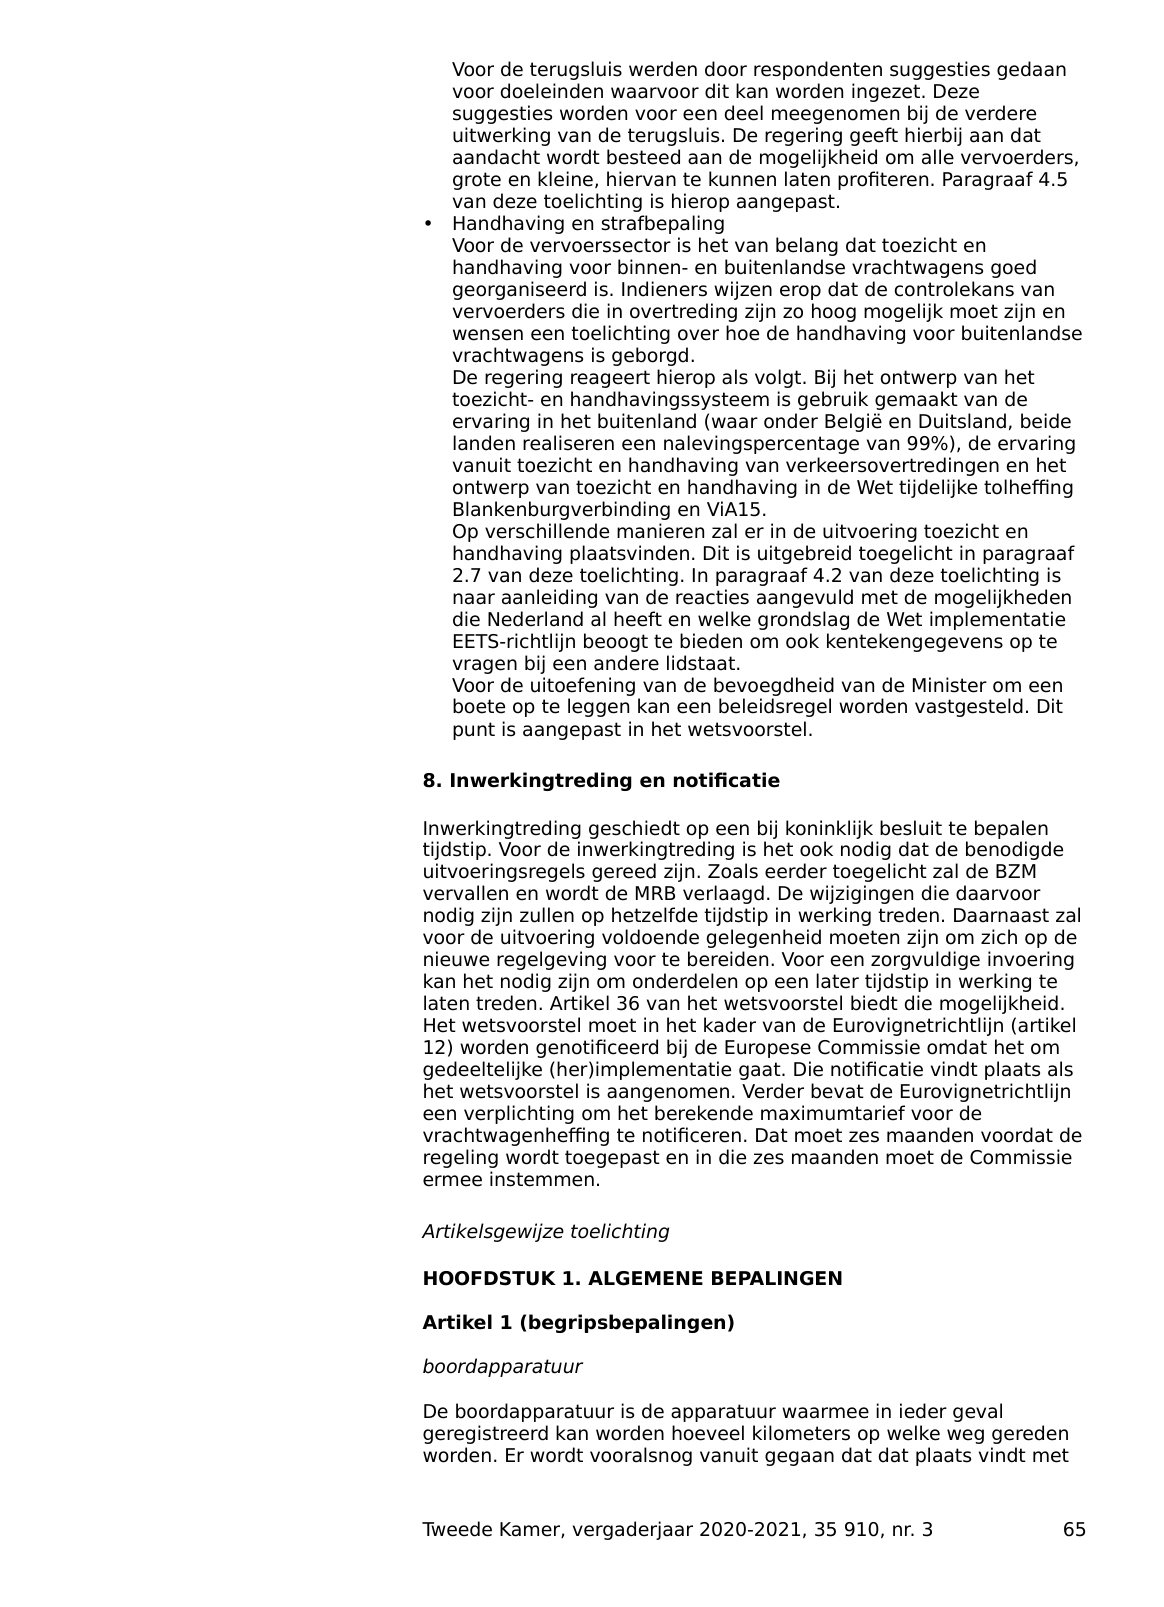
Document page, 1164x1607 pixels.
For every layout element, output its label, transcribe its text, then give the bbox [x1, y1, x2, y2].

text Voor de terugsluis werden door respondenten suggesties gedaan voor doeleinden waarvoor dit kan worden ingezet. Deze suggesties worden voor een deel meegenomen bij de verdere uitwerking van de terugsluis. De regering geeft hierbij aan dat aandacht wordt besteed aan de mogelijkheid om alle vervoerders, grote en kleine, hiervan te kunnen laten profiteren. Paragraaf 4.5 van deze toelichting is hierop aangepast. [452, 59, 1087, 213]
text Voor de vervoerssector is het van belang dat toezicht en handhaving voor binnen- en buitenlandse vrachtwagens goed georganiseerd is. Indieners wijzen erop dat de controlekans van vervoerders die in overtreding zijn zo hoog mogelijk moet zijn en wensen een toelichting over hoe de handhaving voor buitenlandse vrachtwagens is geborgd. [452, 235, 1087, 367]
subtitle boordapparatuur [422, 1356, 1087, 1378]
subtitle Artikel 1 (begripsbepalingen) [422, 1312, 1087, 1334]
text Op verschillende manieren zal er in de uitvoering toezicht en handhaving plaatsvinden. Dit is uitgebreid toegelicht in paragraaf 2.7 van deze toelichting. In paragraaf 4.2 van deze toelichting is naar aanleiding van de reacties aangevuld met de mogelijkheden die Nederland al heeft en welke grondslag de Wet implementatie EETS-richtlijn beoogt te bieden om ook kentekengegevens op te vragen bij een andere lidstaat. [452, 521, 1087, 674]
text • Handhaving en strafbepaling [422, 213, 1087, 235]
text De boordapparatuur is de apparatuur waarmee in ieder geval geregistreerd kan worden hoeveel kilometers op welke weg gereden worden. Er wordt vooralsnog vanuit gegaan dat dat plaats vindt met [422, 1401, 1087, 1466]
subtitle Artikelsgewijze toelichting [422, 1221, 1087, 1243]
subtitle 8. Inwerkingtreding en notificatie [422, 770, 1087, 792]
text Het wetsvoorstel moet in het kader van de Eurovignetrichtlijn (artikel 12) worden genotificeerd bij de Europese Commissie omdat het om gedeeltelijke (her)implementatie gaat. Die notificatie vindt plaats als het wetsvoorstel is aangenomen. Verder bevat de Eurovignetrichtlijn een verplichting om het berekende maximumtarief voor de vrachtwagenheffing te notificeren. Dat moet zes maanden voordat de regeling wordt toegepast en in die zes maanden moet de Commissie ermee instemmen. [422, 1015, 1087, 1191]
text De regering reageert hierop als volgt. Bij het ontwerp van het toezicht- en handhavingssysteem is gebruik gemaakt van de ervaring in het buitenland (waar onder België en Duitsland, beide landen realiseren een nalevingspercentage van 99%), de ervaring vanuit toezicht en handhaving van verkeersovertredingen en het ontwerp van toezicht en handhaving in de Wet tijdelijke tolheffing Blankenburgverbinding en ViA15. [452, 367, 1087, 521]
text Voor de uitoefening van de bevoegdheid van de Minister om een boete op te leggen kan een beleidsregel worden vastgesteld. Dit punt is aangepast in het wetsvoorstel. [452, 674, 1087, 740]
subtitle HOOFDSTUK 1. ALGEMENE BEPALINGEN [422, 1268, 1087, 1290]
text Inwerkingtreding geschiedt op een bij koninklijk besluit te bepalen tijdstip. Voor de inwerkingtreding is het ook nodig dat de benodigde uitvoeringsregels gereed zijn. Zoals eerder toegelicht zal de BZM vervallen en wordt de MRB verlaagd. De wijzigingen die daarvoor nodig zijn zullen op hetzelfde tijdstip in werking treden. Daarnaast zal voor de uitvoering voldoende gelegenheid moeten zijn om zich op de nieuwe regelgeving voor te bereiden. Voor een zorgvuldige invoering kan het nodig zijn om onderdelen op een later tijdstip in werking te laten treden. Artikel 36 van het wetsvoorstel biedt die mogelijkheid. [422, 817, 1087, 1015]
